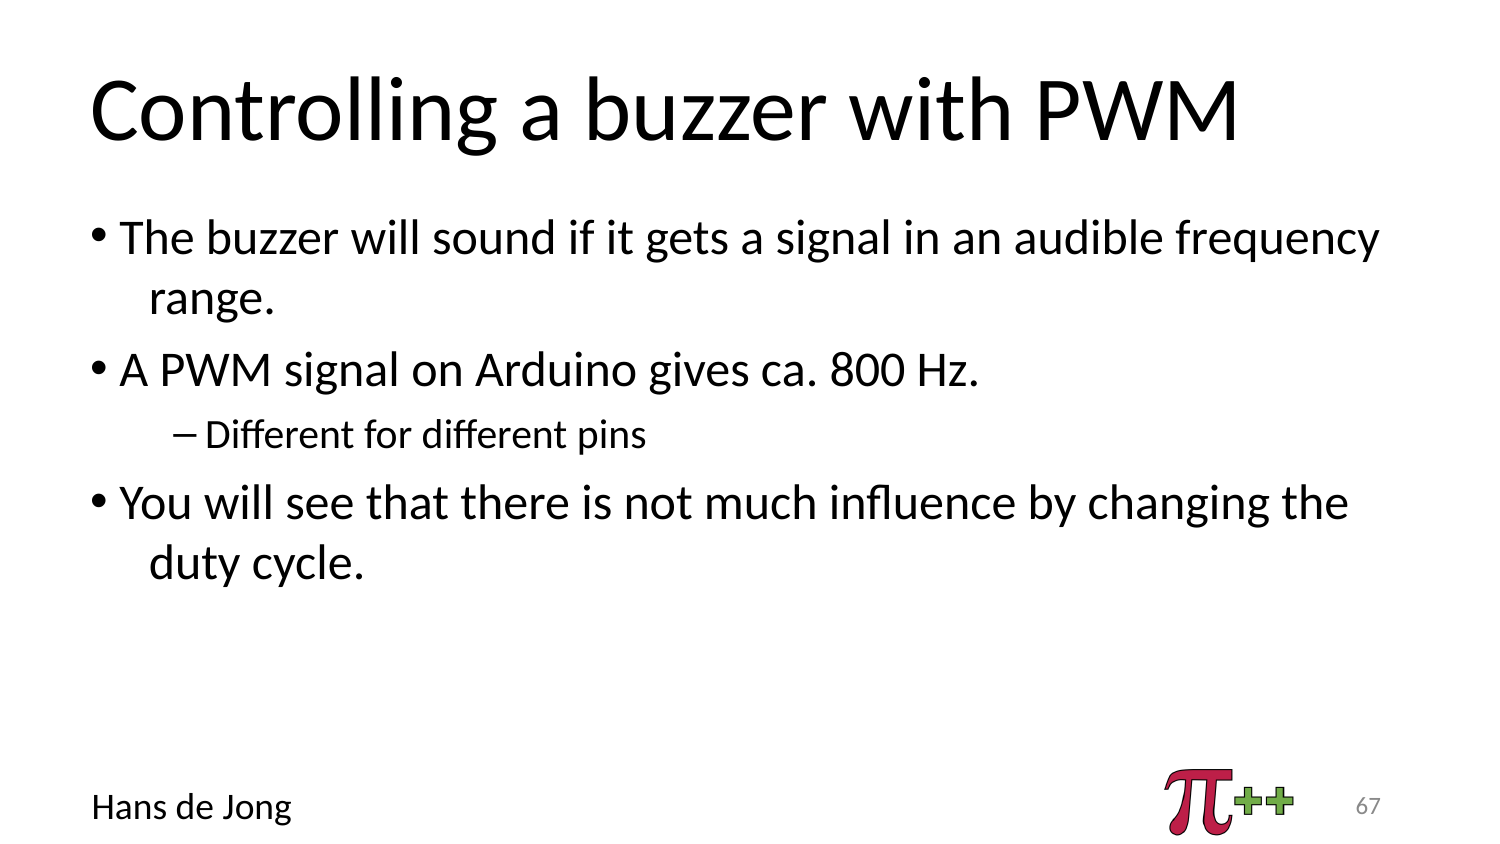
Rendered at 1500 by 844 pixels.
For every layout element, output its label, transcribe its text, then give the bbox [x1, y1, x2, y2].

list The buzzer will sound if it gets a signal in an audible frequency range. A PWM signal on Arduino gives ca. 800 Hz. Different for different pins You will see that there is not much influence by changing the duty cycle. [75, 196, 1426, 754]
title Controlling a buzzer with PWM [75, 33, 1426, 175]
text_box 67 [1340, 782, 1426, 827]
